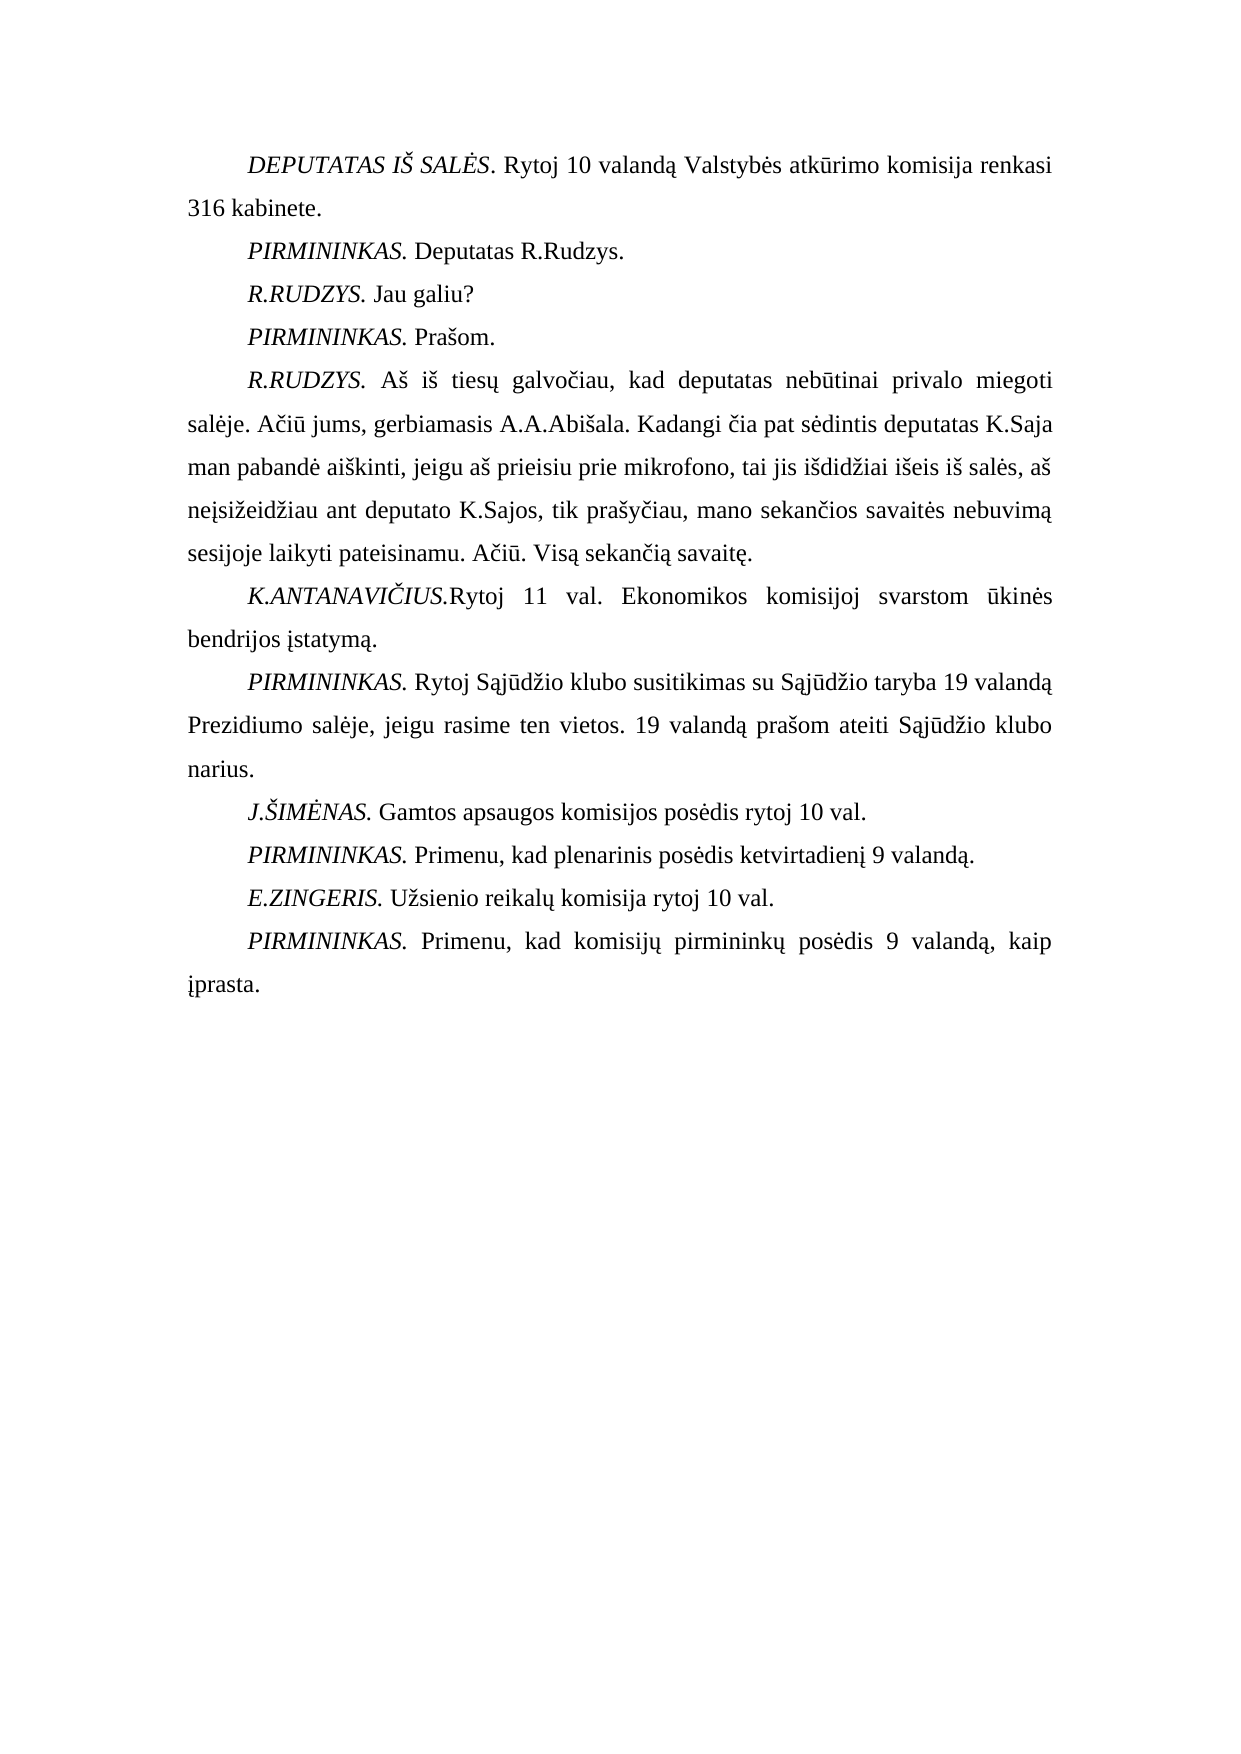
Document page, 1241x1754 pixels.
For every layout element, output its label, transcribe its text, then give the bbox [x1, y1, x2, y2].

text PIRMININKAS. Rytoj Sąjūdžio klubo susitikimas su Sąjūdžio taryba 19 valandą Prezidiumo salėje, jeigu rasime ten vietos. 19 valandą prašom ateiti Sąjūdžio klubo narius. [187, 667, 1053, 782]
text K.ANTANAVIČIUS.Rytoj 11 val. Ekonomikos komisijoj svarstom ūki­nės bendrijos įstatymą. [187, 581, 1053, 653]
text J.ŠIMĖNAS. Gamtos apsaugos komisijos posėdis rytoj 10 val. [187, 797, 1053, 826]
text E.ZINGERIS. Užsienio reikalų komisija rytoj 10 val. [187, 883, 1053, 912]
text PIRMININKAS. Primenu, kad plenarinis posėdis ketvirtadienį 9 valandą. [187, 840, 1053, 869]
text PIRMININKAS. Prašom. [187, 322, 1053, 351]
text PIRMININKAS. Primenu, kad komisijų pirmininkų posėdis 9 valandą, kaip įprasta. [187, 926, 1053, 998]
text R.RUDZYS. Jau galiu? [187, 279, 1053, 308]
text R.RUDZYS. Aš iš tiesų galvočiau, kad deputatas nebūtinai privalo miego­ti salėje. Ačiū jums, gerbiamasis A.A.Abišala. Kadangi čia pat sėdintis depu­tatas K.Saja man pabandė aiškinti, jeigu aš prieisiu prie mikrofono, tai jis išdidžiai išeis iš salės, aš neįsižeidžiau ant deputato K.Sajos, tik prašyčiau, mano sekančios savaitės nebuvimą sesijoje laikyti pateisinamu. Ačiū. Visą sekančią savaitę. [187, 366, 1053, 567]
text PIRMININKAS. Deputatas R.Rudzys. [187, 236, 1053, 265]
text DEPUTATAS IŠ SALĖS. Rytoj 10 valandą Valstybės atkūrimo komisija renkasi 316 kabinete. [187, 150, 1053, 222]
